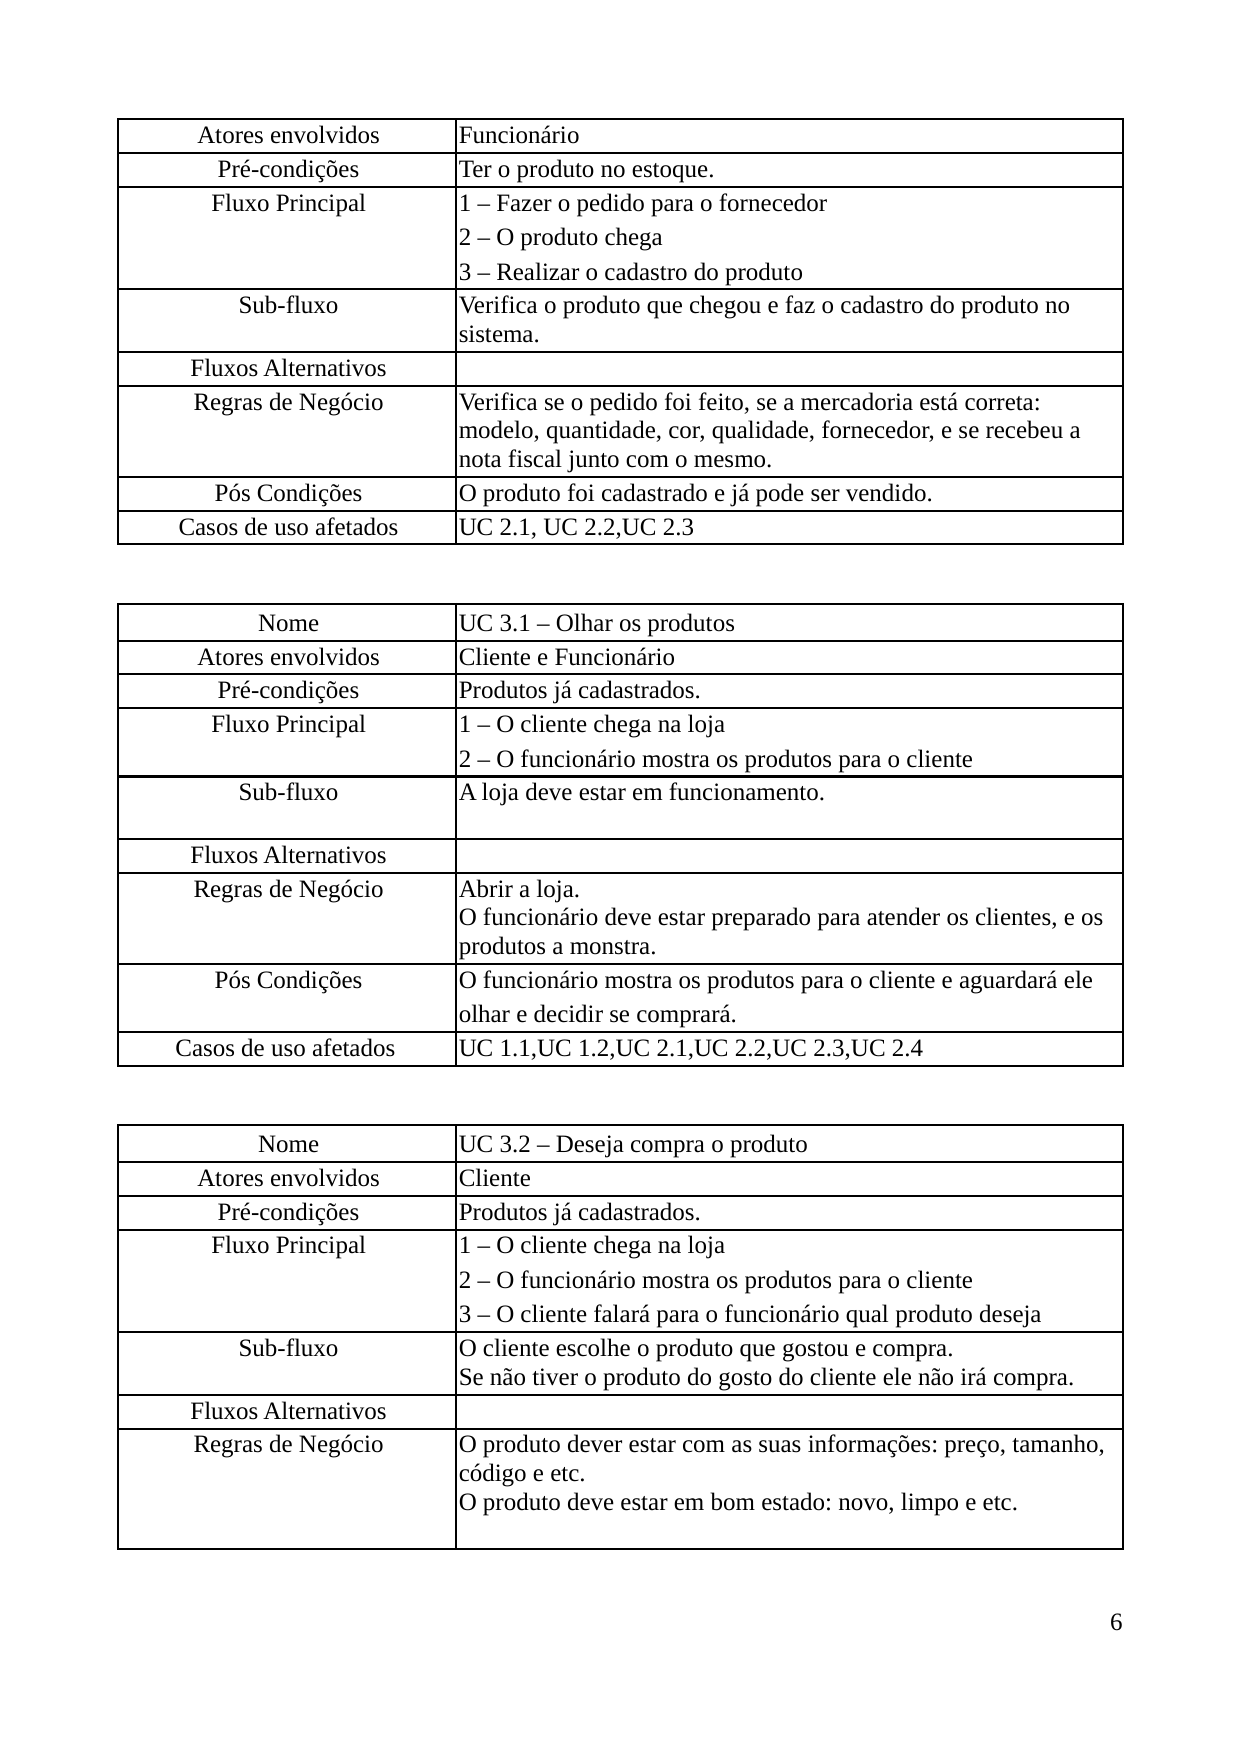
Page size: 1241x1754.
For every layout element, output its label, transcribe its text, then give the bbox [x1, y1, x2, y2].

table_cell Verifica se o pedido foi feito, se a mercadoria está correta: modelo, quantidade, cor, qualidade, fornecedor, e se recebeu a nota fiscal junto com o mesmo. [457, 387, 1122, 476]
table_header UC 3.1 – Olhar os produtos [457, 605, 1122, 639]
table_cell [457, 353, 1122, 384]
table_cell 1 – O cliente chega na loja 2 – O funcionário mostra os produtos para o cliente [457, 709, 1122, 775]
table_cell Abrir a loja. O funcionário deve estar preparado para atender os clientes, e os produtos a monstra. [457, 874, 1122, 963]
table_cell 1 – O cliente chega na loja 2 – O funcionário mostra os produtos para o cliente 3 – O cliente falará para o funcionário qual produto deseja [457, 1231, 1122, 1331]
table_cell Regras de Negócio [119, 1430, 455, 1547]
table_cell Fluxo Principal [119, 709, 455, 775]
table_cell O funcionário mostra os produtos para o cliente e aguardará ele olhar e decidir se comprará. [457, 965, 1122, 1031]
table_cell O produto dever estar com as suas informações: preço, tamanho, código e etc. O produto deve estar em bom estado: novo, limpo e etc. [457, 1430, 1122, 1547]
table_cell [457, 840, 1122, 872]
table_cell Cliente [457, 1163, 1122, 1195]
table_cell Produtos já cadastrados. [457, 1197, 1122, 1228]
table_cell Fluxo Principal [119, 1231, 455, 1331]
table_cell Fluxos Alternativos [119, 353, 455, 384]
table_cell Pré-condições [119, 154, 455, 186]
table_cell O cliente escolhe o produto que gostou e compra. Se não tiver o produto do gosto do cliente ele não irá compra. [457, 1333, 1122, 1394]
table_cell Atores envolvidos [119, 120, 455, 152]
table_cell Pós Condições [119, 478, 455, 509]
table_cell Regras de Negócio [119, 387, 455, 476]
table_cell O produto foi cadastrado e já pode ser vendido. [457, 478, 1122, 509]
table_cell Casos de uso afetados [119, 1033, 455, 1065]
table_cell Regras de Negócio [119, 874, 455, 963]
table_cell UC 2.1, UC 2.2,UC 2.3 [457, 512, 1122, 543]
table_header Nome [119, 1126, 455, 1161]
table_cell Atores envolvidos [119, 642, 455, 673]
table_cell Produtos já cadastrados. [457, 675, 1122, 707]
table_cell Fluxos Alternativos [119, 840, 455, 872]
table_cell Sub-fluxo [119, 290, 455, 351]
table_cell Casos de uso afetados [119, 512, 455, 543]
table_header UC 3.2 – Deseja compra o produto [457, 1126, 1122, 1161]
table_cell Fluxo Principal [119, 188, 455, 288]
table_cell Fluxos Alternativos [119, 1396, 455, 1427]
table_cell Pós Condições [119, 965, 455, 1031]
table_cell Funcionário [457, 120, 1122, 152]
table_cell Cliente e Funcionário [457, 642, 1122, 673]
table_cell UC 1.1,UC 1.2,UC 2.1,UC 2.2,UC 2.3,UC 2.4 [457, 1033, 1122, 1065]
table_cell 1 – Fazer o pedido para o fornecedor 2 – O produto chega 3 – Realizar o cadastro do produto [457, 188, 1122, 288]
table_cell Pré-condições [119, 675, 455, 707]
table_cell Pré-condições [119, 1197, 455, 1228]
table_cell [457, 1396, 1122, 1427]
table_cell A loja deve estar em funcionamento. [457, 778, 1122, 838]
table_cell Atores envolvidos [119, 1163, 455, 1195]
table_cell Sub-fluxo [119, 1333, 455, 1394]
table_header Nome [119, 605, 455, 639]
table_cell Sub-fluxo [119, 778, 455, 838]
table_cell Verifica o produto que chegou e faz o cadastro do produto no sistema. [457, 290, 1122, 351]
table_cell Ter o produto no estoque. [457, 154, 1122, 186]
